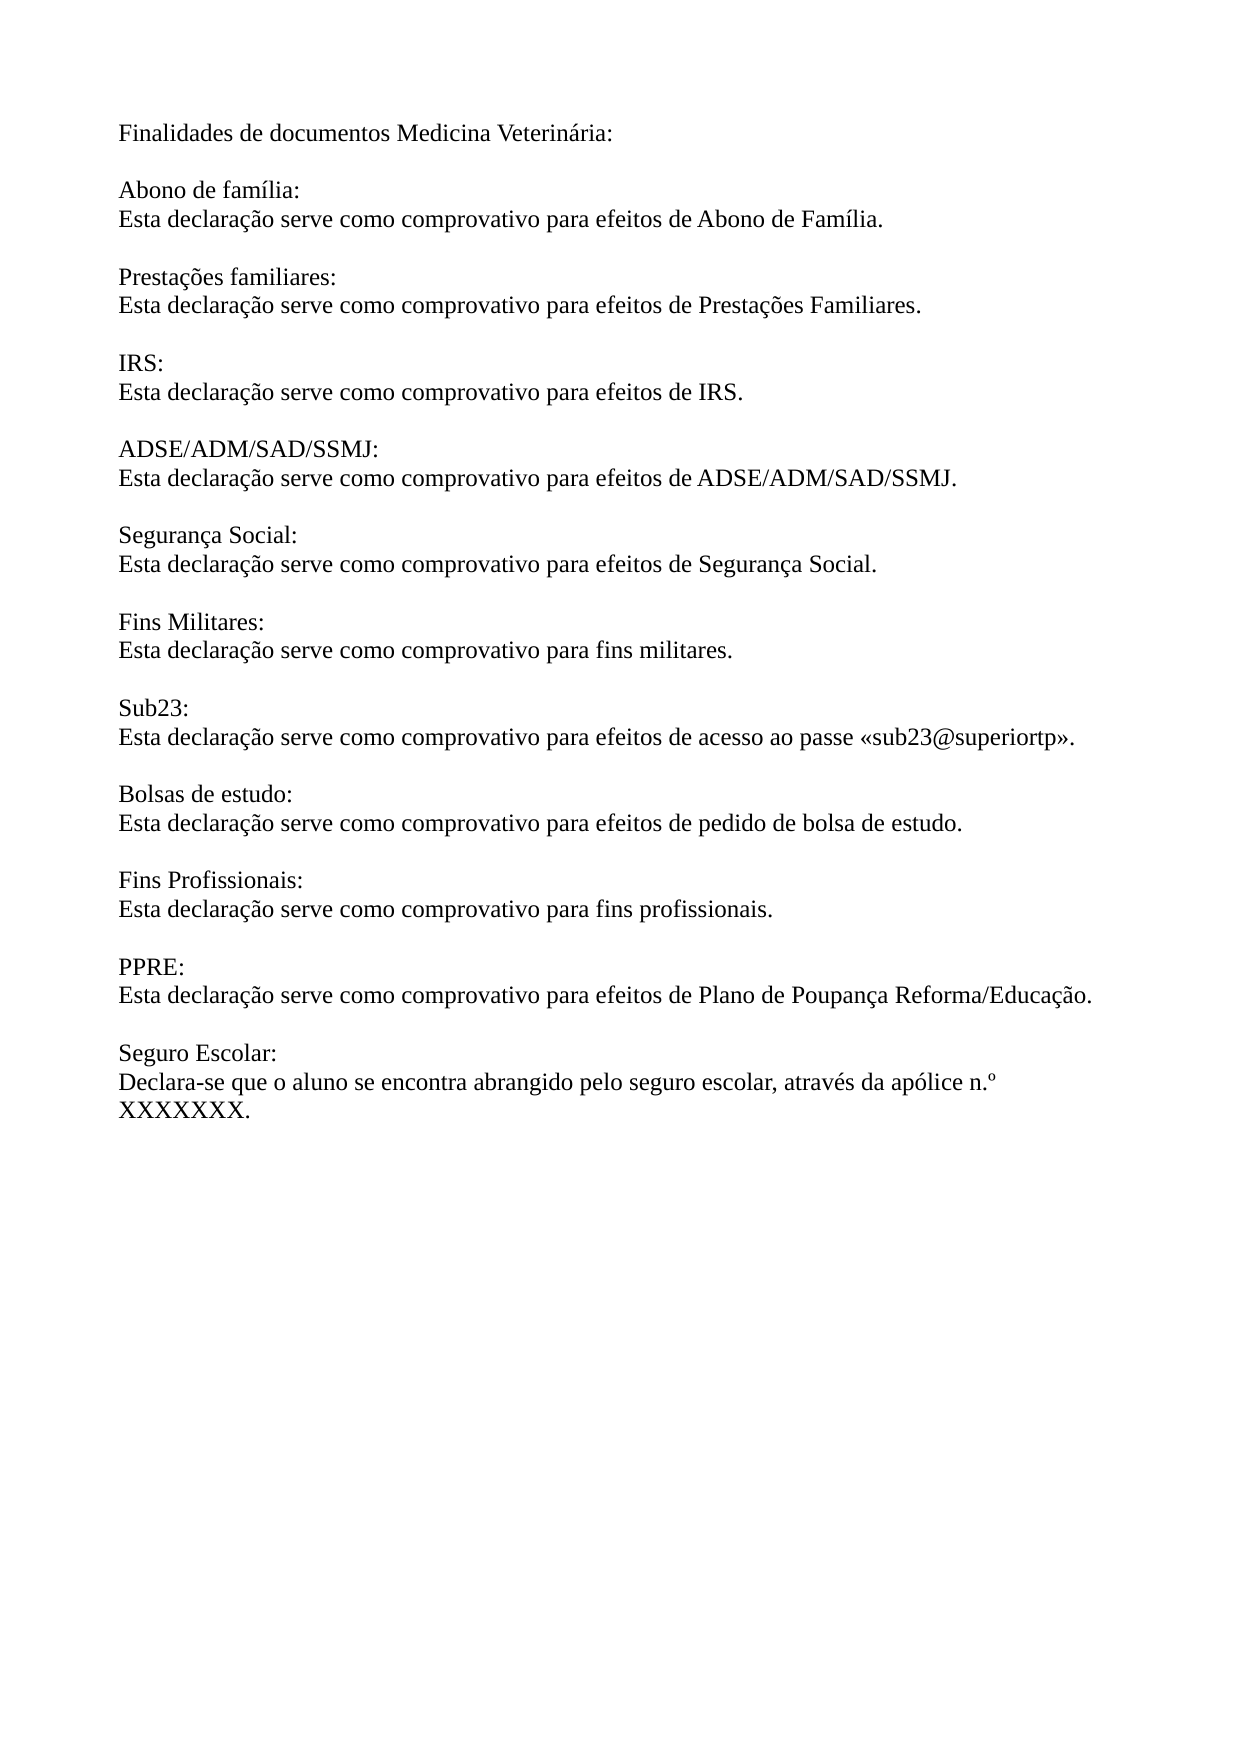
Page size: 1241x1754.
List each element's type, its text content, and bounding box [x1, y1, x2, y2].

text ADSE/ADM/SAD/SSMJ: [118, 434, 1122, 463]
text Bolsas de estudo: [118, 779, 1122, 808]
text Declara-se que o aluno se encontra abrangido pelo seguro escolar, através da apólice n.º XXXXXXX. [118, 1067, 1122, 1124]
text Esta declaração serve como comprovativo para fins profissionais. [118, 894, 1122, 923]
text Sub23: [118, 693, 1122, 722]
text Esta declaração serve como comprovativo para efeitos de ADSE/ADM/SAD/SSMJ. [118, 463, 1122, 492]
text Esta declaração serve como comprovativo para efeitos de Segurança Social. [118, 549, 1122, 578]
text Abono de família: [118, 176, 1122, 204]
text Esta declaração serve como comprovativo para efeitos de Plano de Poupança Reforma/Educação. [118, 981, 1122, 1009]
text PPRE: [118, 952, 1122, 981]
text Esta declaração serve como comprovativo para efeitos de acesso ao passe «sub23@superiortp». [118, 722, 1122, 751]
text Esta declaração serve como comprovativo para efeitos de IRS. [118, 377, 1122, 406]
text Esta declaração serve como comprovativo para efeitos de pedido de bolsa de estudo. [118, 808, 1122, 837]
text Finalidades de documentos Medicina Veterinária: [118, 118, 1122, 147]
text Esta declaração serve como comprovativo para fins militares. [118, 636, 1122, 664]
text Seguro Escolar: [118, 1038, 1122, 1067]
text Esta declaração serve como comprovativo para efeitos de Abono de Família. [118, 204, 1122, 233]
text Segurança Social: [118, 521, 1122, 549]
text IRS: [118, 348, 1122, 377]
text Prestações familiares: [118, 262, 1122, 291]
text Fins Profissionais: [118, 866, 1122, 894]
text Fins Militares: [118, 607, 1122, 636]
text Esta declaração serve como comprovativo para efeitos de Prestações Familiares. [118, 291, 1122, 319]
